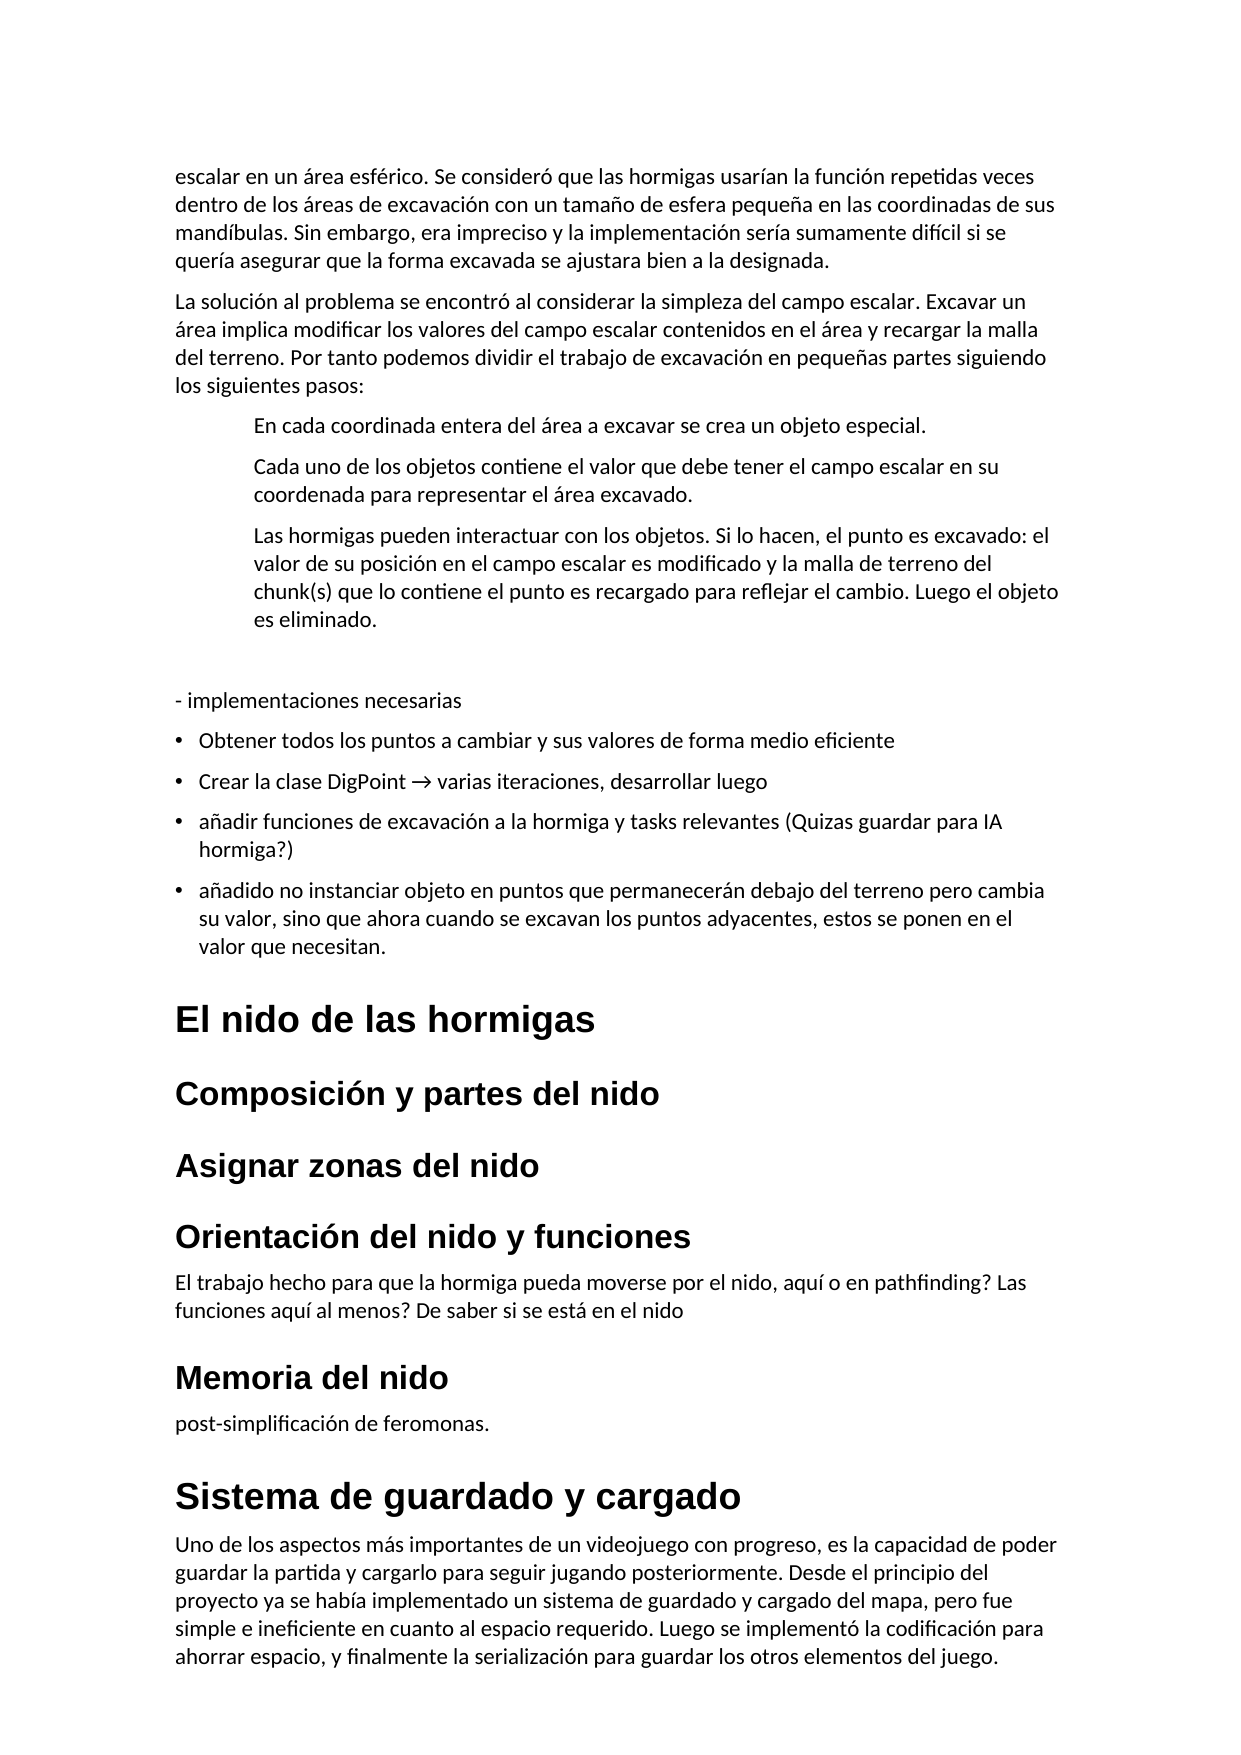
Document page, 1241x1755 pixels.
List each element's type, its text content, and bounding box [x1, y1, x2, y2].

list En cada coordinada entera del área a excavar se crea un objeto especial. [212, 412, 1065, 440]
text La solución al problema se encontró al considerar la simpleza del campo escalar. Excavar un área implica modificar los valores del campo escalar contenidos en el área y recargar la malla del terreno. Por tanto podemos dividir el trabajo de excavación en pequeñas partes siguiendo los siguientes pasos: [175, 287, 1065, 399]
list añadir funciones de excavación a la hormiga y tasks relevantes (Quizas guardar para IA hormiga?) [175, 807, 1065, 863]
list Cada uno de los objetos contiene el valor que debe tener el campo escalar en su coordenada para representar el área excavado. [212, 452, 1065, 508]
list añadido no instanciar objeto en puntos que permanecerán debajo del terreno pero cambia su valor, sino que ahora cuando se excavan los puntos adyacentes, estos se ponen en el valor que necesitan. [175, 876, 1065, 960]
list Crear la clase DigPoint → varias iteraciones, desarrollar luego [175, 767, 1065, 795]
list Obtener todos los puntos a cambiar y sus valores de forma medio eficiente [175, 726, 1065, 754]
subtitle Asignar zonas del nido [175, 1146, 1065, 1184]
text escalar en un área esférico. Se consideró que las hormigas usarían la función repetidas veces dentro de los áreas de excavación con un tamaño de esfera pequeña en las coordinadas de sus mandíbulas. Sin embargo, era impreciso y la implementación sería sumamente difícil si se quería asegurar que la forma excavada se ajustara bien a la designada. [175, 162, 1065, 274]
subtitle Composición y partes del nido [175, 1074, 1065, 1112]
subtitle Memoria del nido [175, 1358, 1065, 1396]
text post-simplificación de feromonas. [175, 1409, 1065, 1437]
list Las hormigas pueden interactuar con los objetos. Si lo hacen, el punto es excavado: el valor de su posición en el campo escalar es modificado y la malla de terreno del chunk(s) que lo contiene el punto es recargado para reflejar el cambio. Luego el objeto es eliminado. [212, 521, 1065, 633]
text - implementaciones necesarias [175, 686, 1065, 714]
subtitle El nido de las hormigas [175, 997, 1065, 1041]
text El trabajo hecho para que la hormiga pueda moverse por el nido, aquí o en pathfinding? Las funciones aquí al menos? De saber si se está en el nido [175, 1268, 1065, 1324]
subtitle Sistema de guardado y cargado [175, 1474, 1065, 1517]
text Uno de los aspectos más importantes de un videojuego con progreso, es la capacidad de poder guardar la partida y cargarlo para seguir jugando posteriormente. Desde el principio del proyecto ya se había implementado un sistema de guardado y cargado del mapa, pero fue simple e ineficiente en cuanto al espacio requerido. Luego se implementó la codificación para ahorrar espacio, y finalmente la serialización para guardar los otros elementos del juego. [175, 1530, 1065, 1670]
subtitle Orientación del nido y funciones [175, 1217, 1065, 1256]
